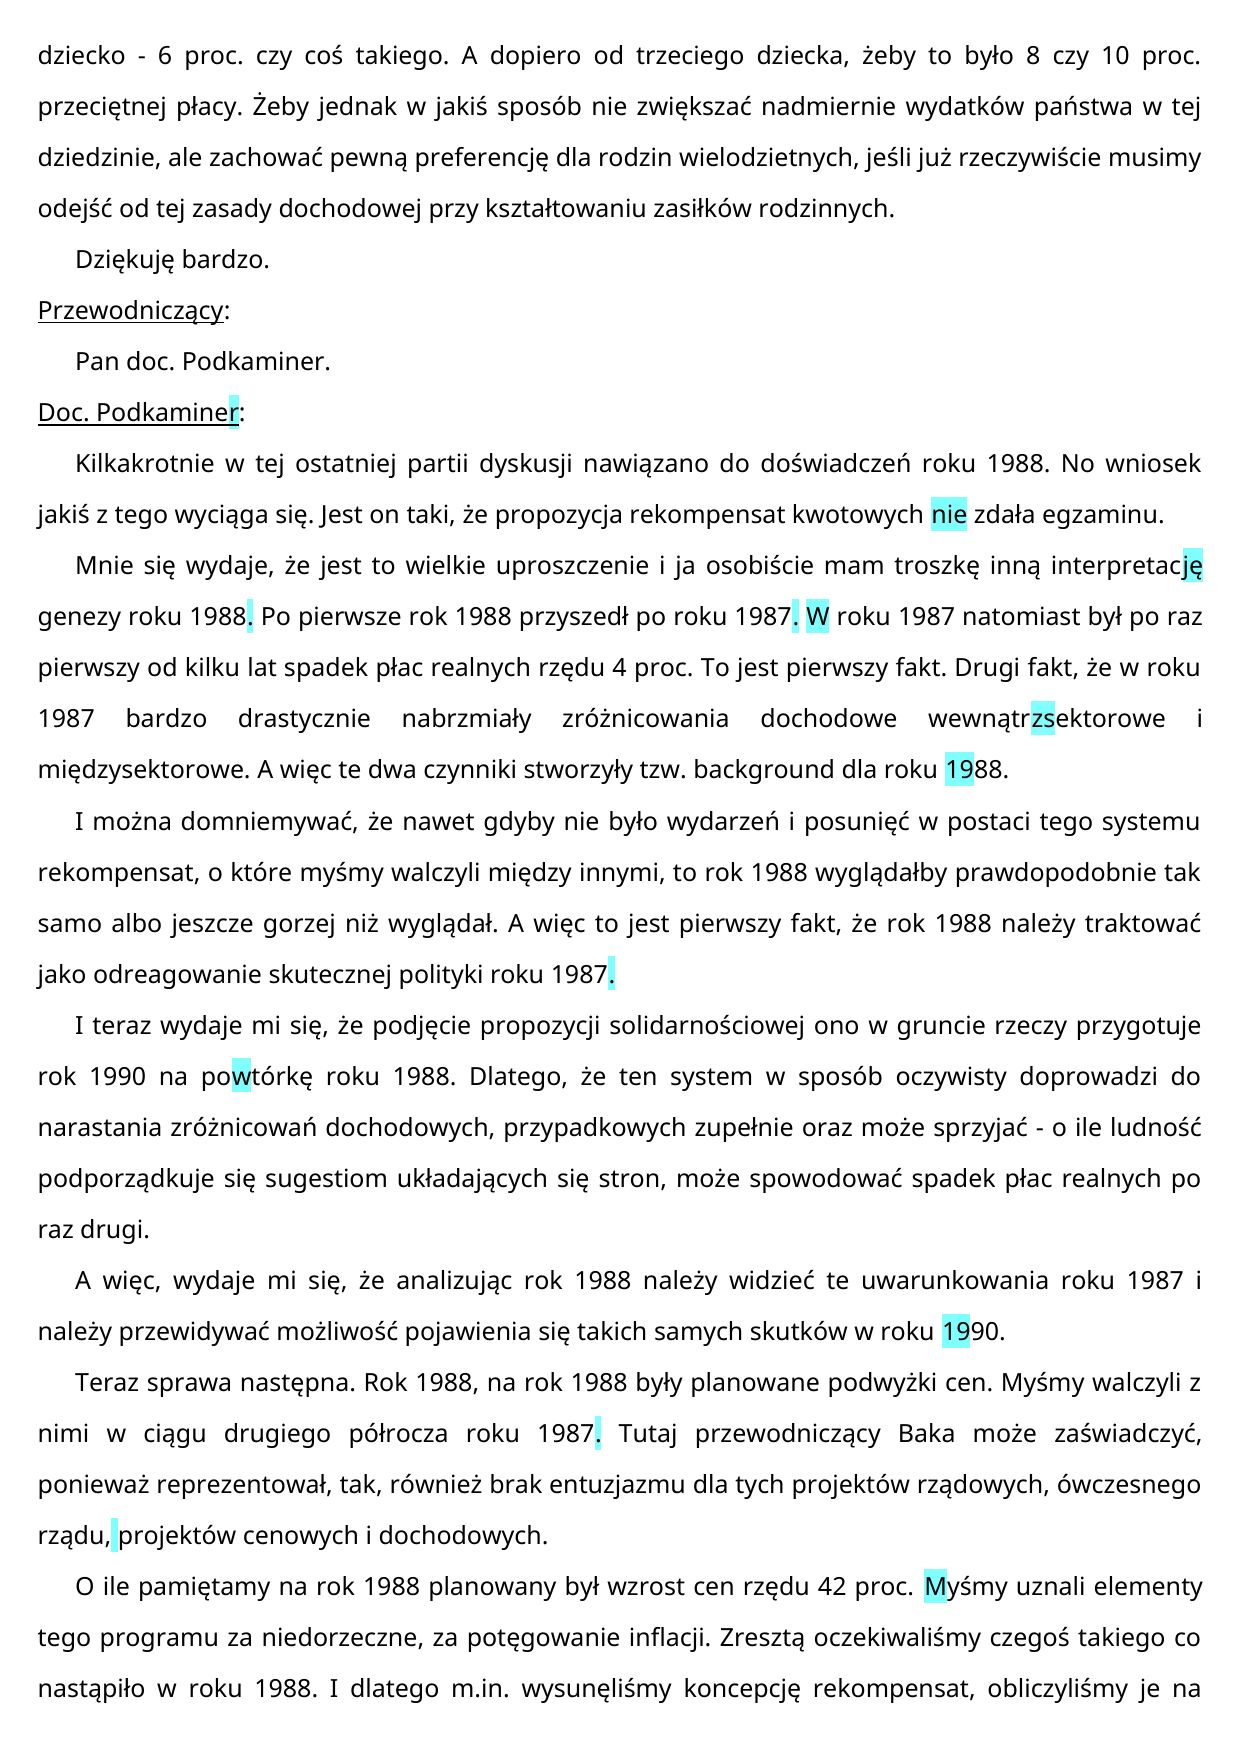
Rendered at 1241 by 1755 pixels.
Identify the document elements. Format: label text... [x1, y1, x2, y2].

text Teraz sprawa następna. Rok 1988, na rok 1988 były planowane podwyżki cen. Myśmy walczyli z nimi w ciągu drugiego półrocza roku 1987. Tutaj przewodniczący Baka może zaświadczyć, ponieważ reprezentował, tak, również brak entuzjazmu dla tych projektów rządowych, ówczesnego rządu, projektów cenowych i dochodowych. [37, 1364, 1203, 1552]
text dziecko - 6 proc. czy coś takiego. A dopiero od trzeciego dziecka, żeby to było 8 czy 10 proc. przeciętnej płacy. Żeby jednak w jakiś sposób nie zwiększać nadmiernie wydatków państwa w tej dziedzinie, ale zachować pewną preferencję dla rodzin wielodzietnych, jeśli już rzeczywiście musimy odejść od tej zasady dochodowej przy kształtowaniu zasiłków rodzinnych. [37, 37, 1203, 225]
text A więc, wydaje mi się, że analizując rok 1988 należy widzieć te uwarunkowania roku 1987 i należy przewidywać możliwość pojawienia się takich samych skutków w roku 1990. [37, 1262, 1203, 1348]
text I można domniemywać, że nawet gdyby nie było wydarzeń i posunięć w postaci tego systemu rekompensat, o które myśmy walczyli między innymi, to rok 1988 wyglądałby prawdopodobnie tak samo albo jeszcze gorzej niż wyglądał. A więc to jest pierwszy fakt, że rok 1988 należy traktować jako odreagowanie skutecznej polityki roku 1987. [37, 803, 1203, 990]
text Dziękuję bardzo. [37, 242, 1203, 276]
text Kilkakrotnie w tej ostatniej partii dyskusji nawiązano do doświadczeń roku 1988. No wniosek jakiś z tego wyciąga się. Jest on taki, że propozycja rekompensat kwotowych nie zdała egzaminu. [37, 446, 1203, 531]
text Mnie się wydaje, że jest to wielkie uproszczenie i ja osobiście mam troszkę inną interpretację genezy roku 1988. Po pierwsze rok 1988 przyszedł po roku 1987. W roku 1987 natomiast był po raz pierwszy od kilku lat spadek płac realnych rzędu 4 proc. To jest pierwszy fakt. Drugi fakt, że w roku 1987 bardzo drastycznie nabrzmiały zróżnicowania dochodowe wewnątrzsektorowe i międzysektorowe. A więc te dwa czynniki stworzyły tzw. background dla roku 1988. [37, 548, 1203, 786]
text I teraz wydaje mi się, że podjęcie propozycji solidarnościowej ono w gruncie rzeczy przygotuje rok 1990 na powtórkę roku 1988. Dlatego, że ten system w sposób oczywisty doprowadzi do narastania zróżnicowań dochodowych, przypadkowych zupełnie oraz może sprzyjać - o ile ludność podporządkuje się sugestiom układających się stron, może spowodować spadek płac realnych po raz drugi. [37, 1007, 1203, 1246]
text Doc. Podkaminer: [37, 395, 1203, 429]
text Pan doc. Podkaminer. [37, 344, 1203, 378]
text O ile pamiętamy na rok 1988 planowany był wzrost cen rzędu 42 proc. Myśmy uznali elementy tego programu za niedorzeczne, za potęgowanie inflacji. Zresztą oczekiwaliśmy czegoś takiego co nastąpiło w roku 1988. I dlatego m.in. wysunęliśmy koncepcję rekompensat, obliczyliśmy je na [37, 1569, 1203, 1705]
text Przewodniczący: [37, 293, 1203, 327]
